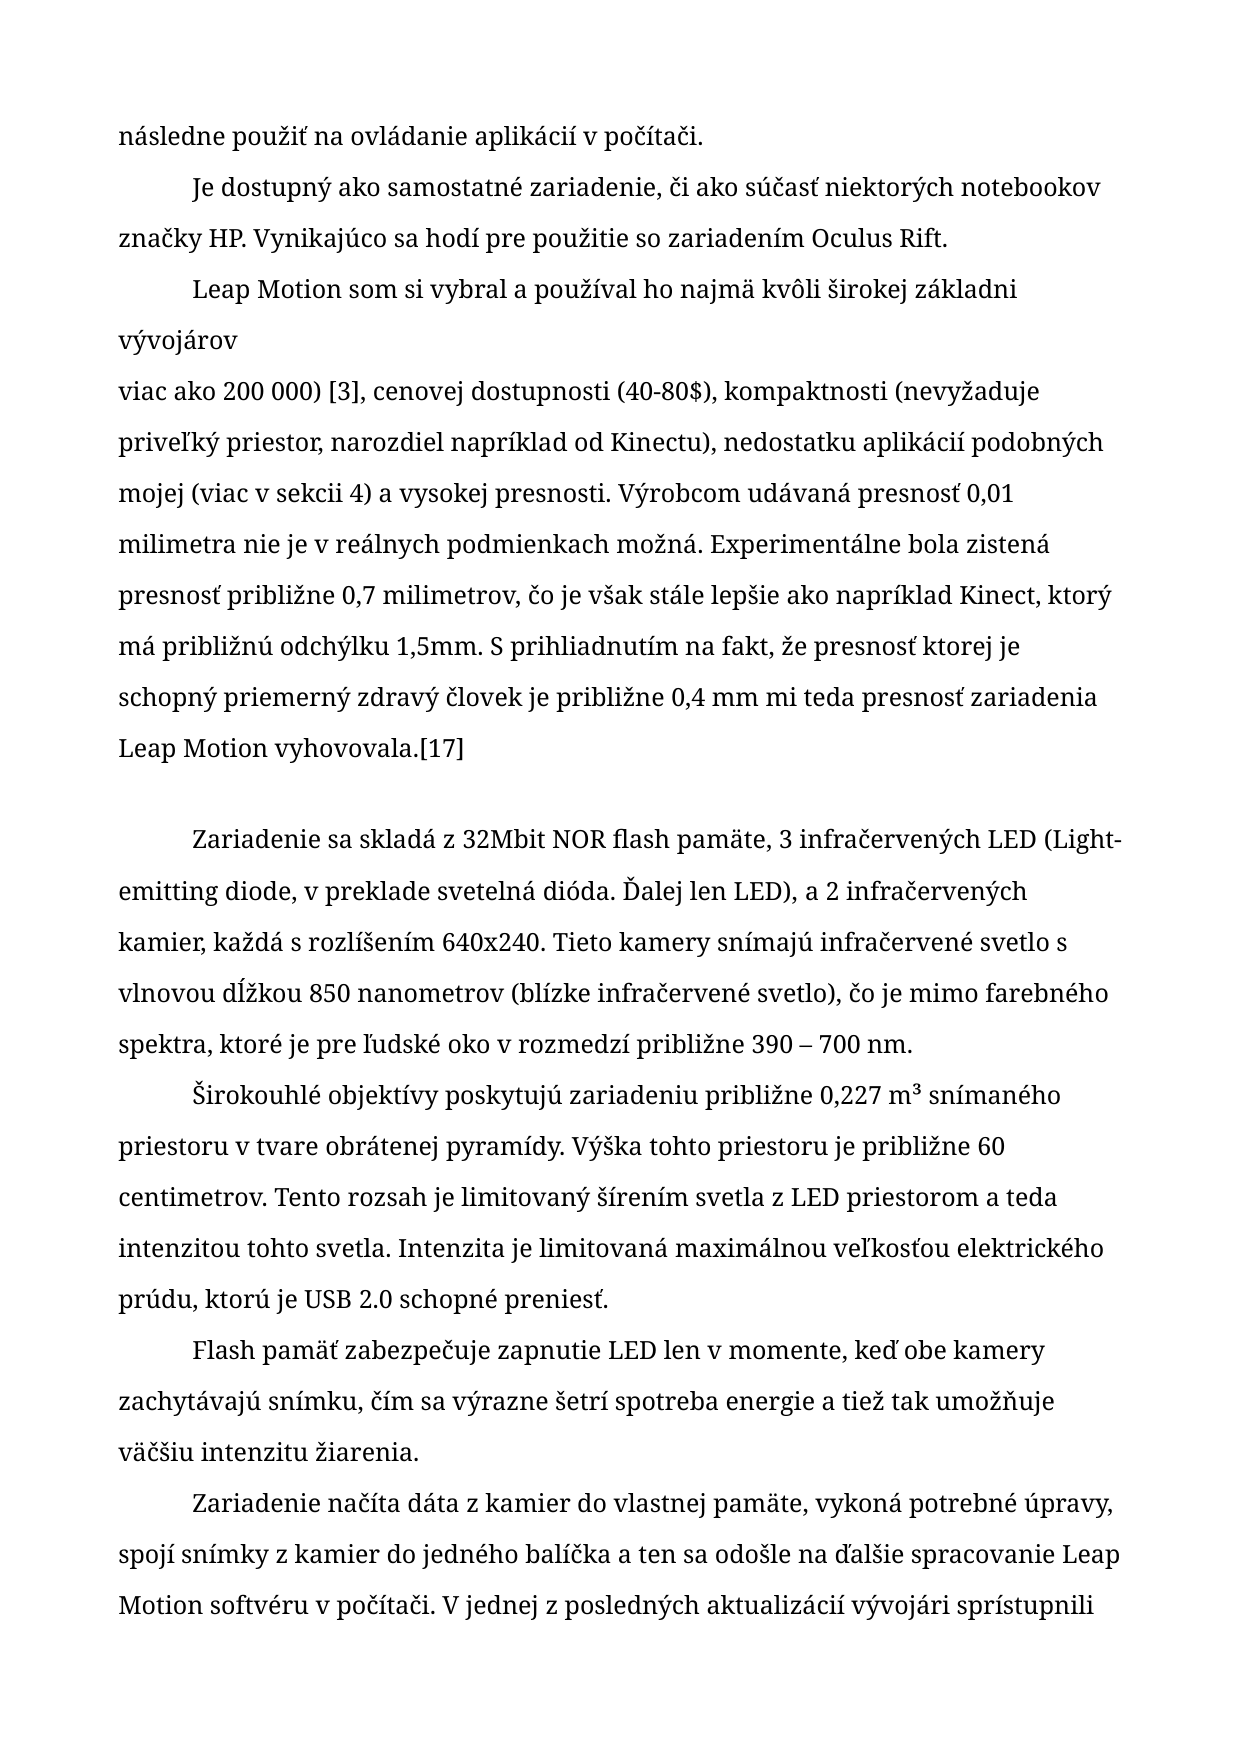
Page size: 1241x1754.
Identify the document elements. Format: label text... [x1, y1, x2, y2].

list následne použiť na ovládanie aplikácií v počítači. [118, 118, 1122, 152]
list Flash pamäť zabezpečuje zapnutie LED len v momente, keď obe kamery zachytávajú snímku, čím sa výrazne šetrí spotreba energie a tiež tak umožňuje väčšiu intenzitu žiarenia. [118, 1333, 1122, 1469]
list Leap Motion som si vybral a používal ho najmä kvôli širokej základni vývojárov viac ako 200 000) [3], cenovej dostupnosti (40-80$), kompaktnosti (nevyžaduje priveľký priestor, narozdiel napríklad od Kinectu), nedostatku aplikácií podobných mojej (viac v sekcii 4) a vysokej presnosti. Výrobcom udávaná presnosť 0,01 milimetra nie je v reálnych podmienkach možná. Experimentálne bola zistená presnosť približne 0,7 milimetrov, čo je však stále lepšie ako napríklad Kinect, ktorý má približnú odchýlku 1,5mm. S prihliadnutím na fakt, že presnosť ktorej je schopný priemerný zdravý človek je približne 0,4 mm mi teda presnosť zariadenia Leap Motion vyhovovala.[17] [118, 271, 1122, 808]
list Širokouhlé objektívy poskytujú zariadeniu približne 0,227 m³ snímaného priestoru v tvare obrátenej pyramídy. Výška tohto priestoru je približne 60 centimetrov. Tento rozsah je limitovaný šírením svetla z LED priestorom a teda intenzitou tohto svetla. Intenzita je limitovaná maximálnou veľkosťou elektrického prúdu, ktorú je USB 2.0 schopné preniesť. [118, 1077, 1122, 1316]
list Zariadenie načíta dáta z kamier do vlastnej pamäte, vykoná potrebné úpravy, spojí snímky z kamier do jedného balíčka a ten sa odošle na ďalšie spracovanie Leap Motion softvéru v počítači. V jednej z posledných aktualizácií vývojári sprístupnili [118, 1486, 1122, 1622]
list Zariadenie sa skladá z 32Mbit NOR flash pamäte, 3 infračervených LED (Light-emitting diode, v preklade svetelná dióda. Ďalej len LED), a 2 infračervených kamier, každá s rozlíšením 640x240. Tieto kamery snímajú infračervené svetlo s vlnovou dĺžkou 850 nanometrov (blízke infračervené svetlo), čo je mimo farebného spektra, ktoré je pre ľudské oko v rozmedzí približne 390 – 700 nm. [118, 822, 1122, 1060]
text Je dostupný ako samostatné zariadenie, či ako súčasť niektorých notebookov značky HP. Vynikajúco sa hodí pre použitie so zariadením Oculus Rift. [118, 169, 1122, 254]
